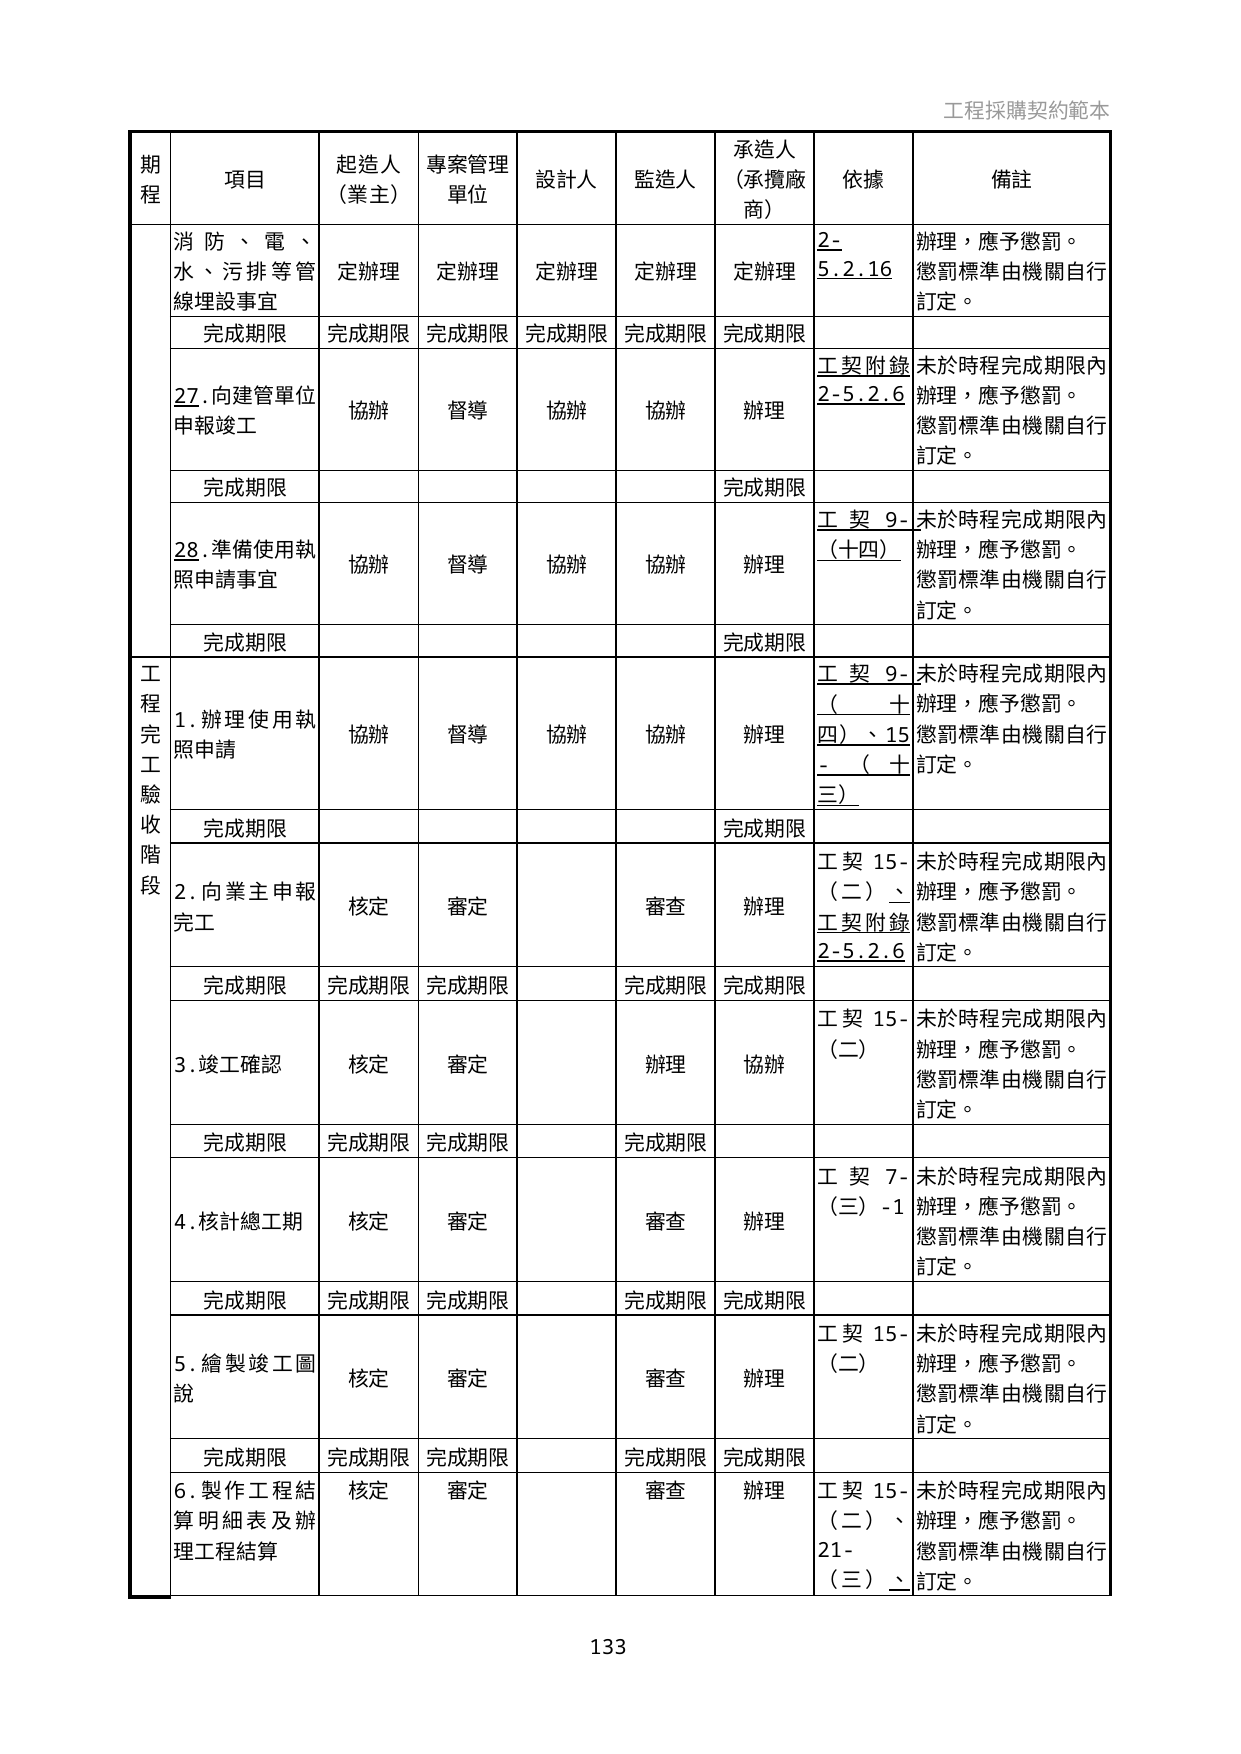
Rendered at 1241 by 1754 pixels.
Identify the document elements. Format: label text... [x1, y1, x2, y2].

table_cell 協辦 [320, 349, 418, 470]
table_cell 完成期限 [320, 317, 418, 348]
table_cell [815, 1439, 912, 1471]
table_cell 審查 [617, 1473, 714, 1595]
table_cell [518, 810, 615, 842]
table_cell 完成期限 [716, 625, 813, 656]
table_cell 辦理 [716, 349, 813, 470]
table_cell [518, 471, 615, 502]
table_cell 審定 [419, 1001, 516, 1123]
table_cell 工契15-（二） [815, 1316, 912, 1438]
table_cell 辦理 [716, 503, 813, 624]
table_cell 未於時程完成期限內辦理，應予懲罰。 懲罰標準由機關自行訂定。 [914, 844, 1109, 966]
table_cell 定辦理 [419, 225, 516, 316]
table_cell [815, 810, 912, 842]
table_cell [419, 810, 516, 842]
table_cell 完成期限 [320, 1125, 418, 1157]
table_cell 完成期限 [171, 1439, 318, 1471]
table_cell 協辦 [617, 349, 714, 470]
table_cell [914, 810, 1109, 842]
table_cell 定辦理 [518, 225, 615, 316]
table_header 備註 [914, 133, 1109, 224]
table_cell [914, 1282, 1109, 1314]
table_header 項目 [171, 133, 318, 224]
table_cell 完成期限 [419, 1282, 516, 1314]
table_cell 完成期限 [716, 1282, 813, 1314]
table_cell 6.製作工程結算明細表及辦理工程結算 [171, 1473, 318, 1595]
table_cell [518, 844, 615, 966]
table_cell [518, 967, 615, 999]
table_cell 審定 [419, 1316, 516, 1438]
table_cell 辦理 [716, 1473, 813, 1595]
table_cell 督導 [419, 658, 516, 809]
table_cell 1.辦理使用執照申請 [171, 658, 318, 809]
table_cell 27.向建管單位申報竣工 [171, 349, 318, 470]
table_header 監造人 [617, 133, 714, 224]
table_cell [815, 471, 912, 502]
table_cell 5.繪製竣工圖說 [171, 1316, 318, 1438]
table_cell [617, 810, 714, 842]
table_cell 工契7-（三）-1 [815, 1158, 912, 1281]
table_cell 完成期限 [617, 317, 714, 348]
table_cell 完成期限 [617, 1125, 714, 1157]
table_cell [914, 1125, 1109, 1157]
table_cell 審查 [617, 844, 714, 966]
table_cell 協辦 [518, 349, 615, 470]
table_cell 完成期限 [716, 967, 813, 999]
table_cell 審定 [419, 1473, 516, 1595]
table_cell 協辦 [320, 658, 418, 809]
table_cell 核定 [320, 1158, 418, 1281]
table_cell 工契15-（二） [815, 1001, 912, 1123]
table_cell 完成期限 [419, 1125, 516, 1157]
table_cell 完成期限 [171, 810, 318, 842]
table_cell 28.準備使用執照申請事宜 [171, 503, 318, 624]
table_cell 審查 [617, 1158, 714, 1281]
table_cell 工程完工驗收階段 [132, 658, 170, 1595]
table_cell [132, 225, 170, 656]
table_cell 定辦理 [716, 225, 813, 316]
table_cell [518, 1158, 615, 1281]
table_cell [320, 471, 418, 502]
table_cell 工契9-（十四）、15-（十三） [815, 658, 912, 809]
table_cell 完成期限 [419, 317, 516, 348]
table_cell [419, 471, 516, 502]
table_cell 完成期限 [171, 1282, 318, 1314]
table_cell [617, 625, 714, 656]
table_cell [518, 1439, 615, 1471]
table_cell 協辦 [716, 1001, 813, 1123]
table_cell [518, 1282, 615, 1314]
table_cell 工契15-（二）、21-（三）、 [815, 1473, 912, 1595]
table_cell 2.向業主申報完工 [171, 844, 318, 966]
table_cell 完成期限 [617, 1282, 714, 1314]
table_cell 未於時程完成期限內辦理，應予懲罰。 懲罰標準由機關自行訂定。 [914, 349, 1109, 470]
table_cell [518, 1001, 615, 1123]
table_cell 3.竣工確認 [171, 1001, 318, 1123]
table_cell 完成期限 [419, 1439, 516, 1471]
table_cell [716, 1125, 813, 1157]
table_cell 完成期限 [171, 625, 318, 656]
table_cell [518, 625, 615, 656]
table_cell 協辦 [518, 658, 615, 809]
table_cell [914, 967, 1109, 999]
table_cell 工契15-（二）、工契附錄2-5.2.6 [815, 844, 912, 966]
table_header 依據 [815, 133, 912, 224]
table_cell 完成期限 [320, 967, 418, 999]
table_cell 未於時程完成期限內辦理，應予懲罰。 懲罰標準由機關自行訂定。 [914, 503, 1109, 624]
table_cell 完成期限 [716, 1439, 813, 1471]
table_cell 督導 [419, 503, 516, 624]
table_cell [617, 471, 714, 502]
table_cell 核定 [320, 844, 418, 966]
table_cell 辦理 [617, 1001, 714, 1123]
table_header 期程 [132, 133, 170, 224]
table_cell 核定 [320, 1316, 418, 1438]
table_cell 完成期限 [617, 967, 714, 999]
table_cell 完成期限 [518, 317, 615, 348]
table_cell [914, 317, 1109, 348]
table_cell 未於時程完成期限內辦理，應予懲罰。 懲罰標準由機關自行訂定。 [914, 1473, 1109, 1595]
table_cell 完成期限 [419, 967, 516, 999]
table_cell 辦理，應予懲罰。 懲罰標準由機關自行訂定。 [914, 225, 1109, 316]
table_cell 協辦 [320, 503, 418, 624]
table_cell 未於時程完成期限內辦理，應予懲罰。 懲罰標準由機關自行訂定。 [914, 1316, 1109, 1438]
table_cell [914, 471, 1109, 502]
table_cell [815, 317, 912, 348]
table_cell 消防、電、水、污排等管線埋設事宜 [171, 225, 318, 316]
table_cell 完成期限 [171, 1125, 318, 1157]
table_cell 完成期限 [320, 1282, 418, 1314]
table_cell [320, 810, 418, 842]
table_cell 完成期限 [171, 471, 318, 502]
table_cell 協辦 [518, 503, 615, 624]
table_cell 完成期限 [716, 317, 813, 348]
table_cell [518, 1473, 615, 1595]
table_cell 未於時程完成期限內辦理，應予懲罰。 懲罰標準由機關自行訂定。 [914, 658, 1109, 809]
table_cell 審定 [419, 844, 516, 966]
table_cell 工契9-（十四） [815, 503, 912, 624]
table_cell 完成期限 [171, 317, 318, 348]
table_cell [518, 1125, 615, 1157]
table_cell 未於時程完成期限內辦理，應予懲罰。 懲罰標準由機關自行訂定。 [914, 1001, 1109, 1123]
table_cell 完成期限 [716, 810, 813, 842]
table_cell [914, 625, 1109, 656]
table_cell 辦理 [716, 1158, 813, 1281]
table_cell 辦理 [716, 1316, 813, 1438]
table_cell 完成期限 [171, 967, 318, 999]
table_header 承造人（承攬廠商） [716, 133, 813, 224]
table_cell [320, 625, 418, 656]
table_cell 核定 [320, 1001, 418, 1123]
table_cell [815, 1282, 912, 1314]
table_cell 2-5.2.16 [815, 225, 912, 316]
table_cell [914, 1439, 1109, 1471]
table_cell 完成期限 [716, 471, 813, 502]
table_header 專案管理單位 [419, 133, 516, 224]
table_cell 定辦理 [617, 225, 714, 316]
table_cell 協辦 [617, 658, 714, 809]
table_cell [518, 1316, 615, 1438]
table_cell 4.核計總工期 [171, 1158, 318, 1281]
table_cell 審查 [617, 1316, 714, 1438]
table_cell [815, 1125, 912, 1157]
table_cell [419, 625, 516, 656]
table_cell 完成期限 [617, 1439, 714, 1471]
table_cell [815, 625, 912, 656]
table_cell 辦理 [716, 658, 813, 809]
table_cell 完成期限 [320, 1439, 418, 1471]
table_cell 未於時程完成期限內辦理，應予懲罰。 懲罰標準由機關自行訂定。 [914, 1158, 1109, 1281]
table_cell 審定 [419, 1158, 516, 1281]
table_header 設計人 [518, 133, 615, 224]
table_cell 督導 [419, 349, 516, 470]
table_cell [815, 967, 912, 999]
table_cell 核定 [320, 1473, 418, 1595]
table_header 起造人（業主） [320, 133, 418, 224]
table_cell 辦理 [716, 844, 813, 966]
table_cell 定辦理 [320, 225, 418, 316]
table_cell 協辦 [617, 503, 714, 624]
table_cell 工契附錄2-5.2.6 [815, 349, 912, 470]
